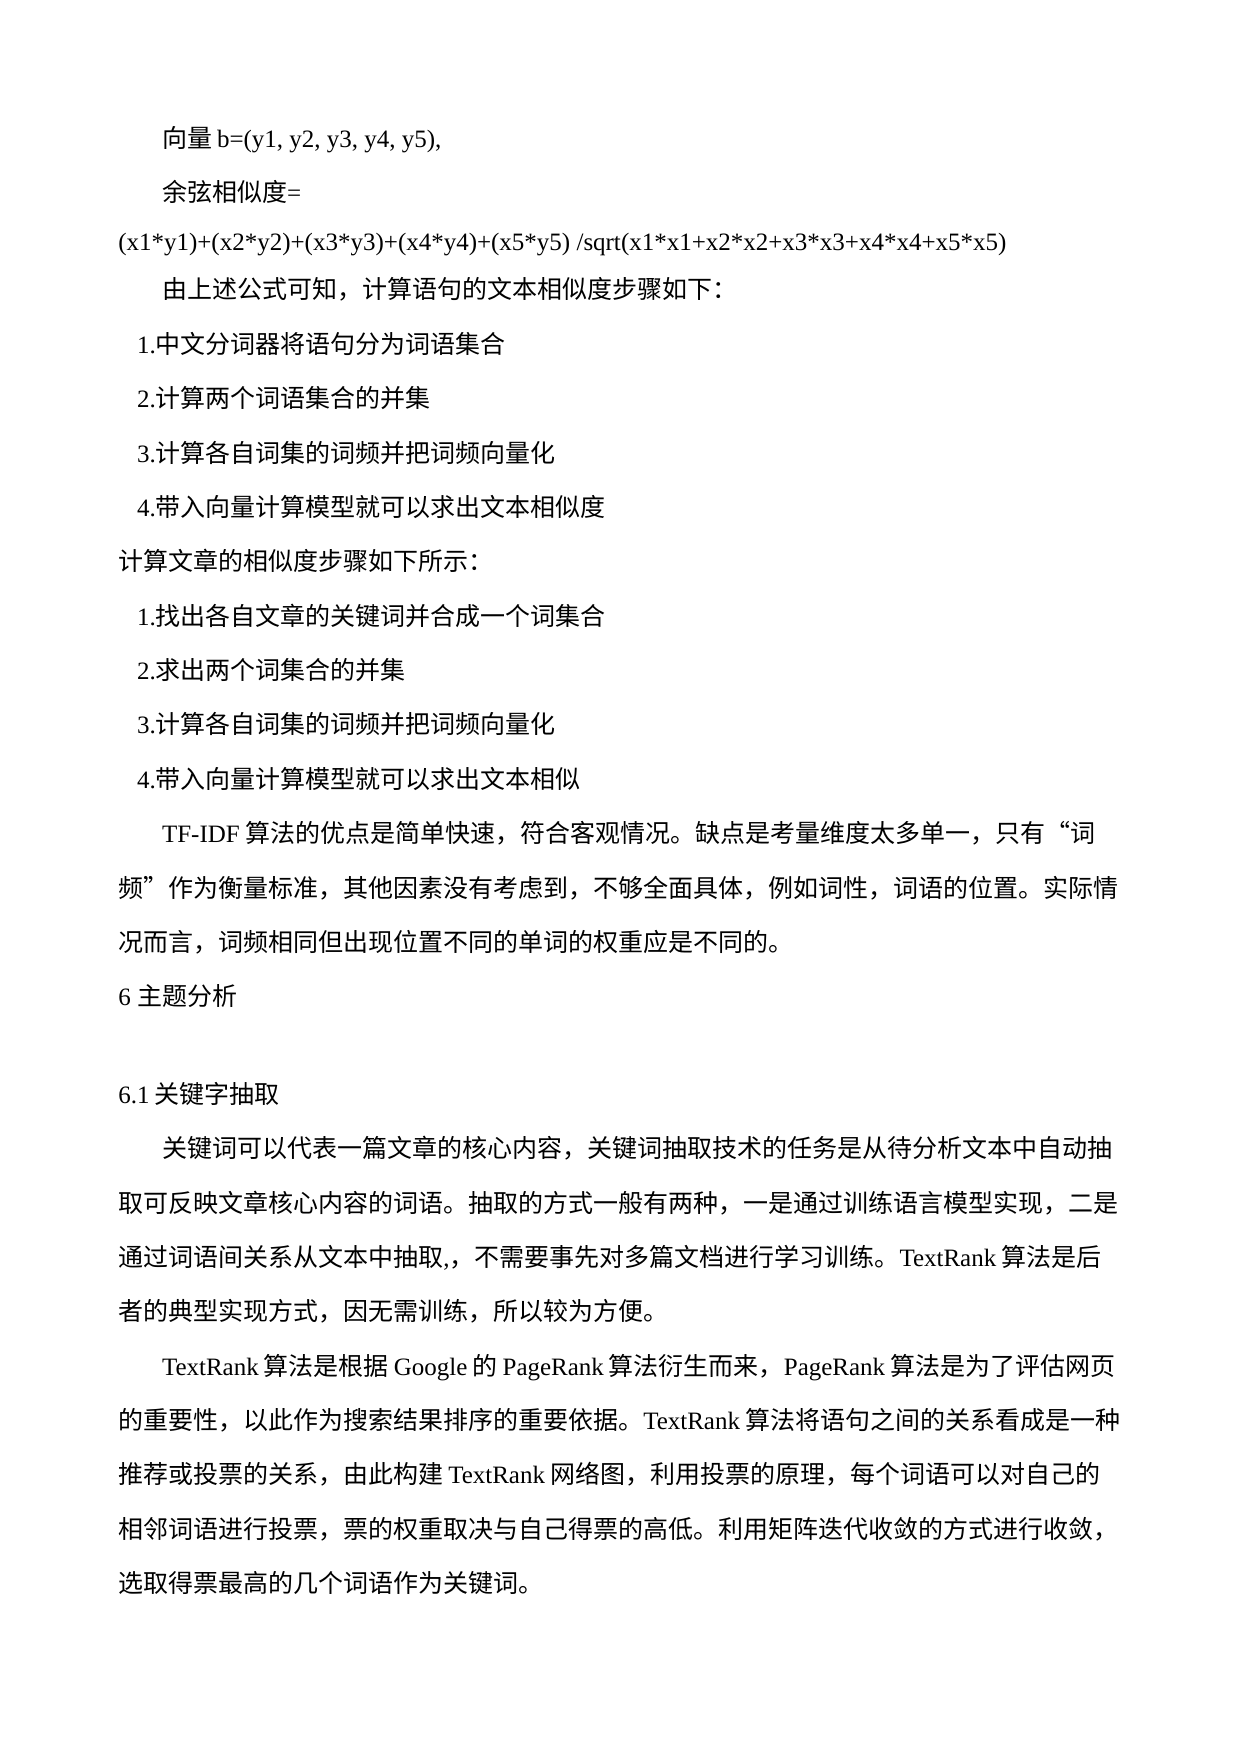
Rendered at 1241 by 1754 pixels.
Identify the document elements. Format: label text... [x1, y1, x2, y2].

text 计算文章的相似度步骤如下所示： [118, 542, 1122, 578]
text (x1*y1)+(x2*y2)+(x3*y3)+(x4*y4)+(x5*y5) /sqrt(x1*x1+x2*x2+x3*x3+x4*x4+x5*x5) [118, 227, 1122, 256]
text 4.带入向量计算模型就可以求出文本相似度 [118, 487, 1122, 524]
text 余弦相似度= [118, 172, 1122, 209]
text 6 主题分析 [118, 977, 1122, 1013]
text 由上述公式可知，计算语句的文本相似度步骤如下： [118, 270, 1122, 306]
text 2.计算两个词语集合的并集 [118, 379, 1122, 415]
text 3.计算各自词集的词频并把词频向量化 [118, 705, 1122, 741]
text 1.找出各自文章的关键词并合成一个词集合 [118, 596, 1122, 632]
text TextRank算法是根据Google的PageRank算法衍生而来，PageRank算法是为了评估网页的重要性，以此作为搜索结果排序的重要依据。TextRank算法将语句之间的关系看成是一种推荐或投票的关系，由此构建TextRank网络图，利用投票的原理，每个词语可以对自己的相邻词语进行投票，票的权重取决与自己得票的高低。利用矩阵迭代收敛的方式进行收敛，选取得票最高的几个词语作为关键词。 [118, 1346, 1122, 1600]
text 关键词可以代表一篇文章的核心内容，关键词抽取技术的任务是从待分析文本中自动抽取可反映文章核心内容的词语。抽取的方式一般有两种，一是通过训练语言模型实现，二是通过词语间关系从文本中抽取,，不需要事先对多篇文档进行学习训练。TextRank算法是后者的典型实现方式，因无需训练，所以较为方便。 [118, 1129, 1122, 1328]
text 6.1关键字抽取 [118, 1074, 1122, 1111]
text 向量b=(y1, y2, y3, y4, y5), [118, 118, 1122, 154]
text 2.求出两个词集合的并集 [118, 651, 1122, 687]
text TF-IDF算法的优点是简单快速，符合客观情况。缺点是考量维度太多单一，只有“词频”作为衡量标准，其他因素没有考虑到，不够全面具体，例如词性，词语的位置。实际情况而言，词频相同但出现位置不同的单词的权重应是不同的。 [118, 814, 1122, 959]
text 1.中文分词器将语句分为词语集合 [118, 324, 1122, 361]
text 4.带入向量计算模型就可以求出文本相似 [118, 759, 1122, 796]
text 3.计算各自词集的词频并把词频向量化 [118, 433, 1122, 469]
